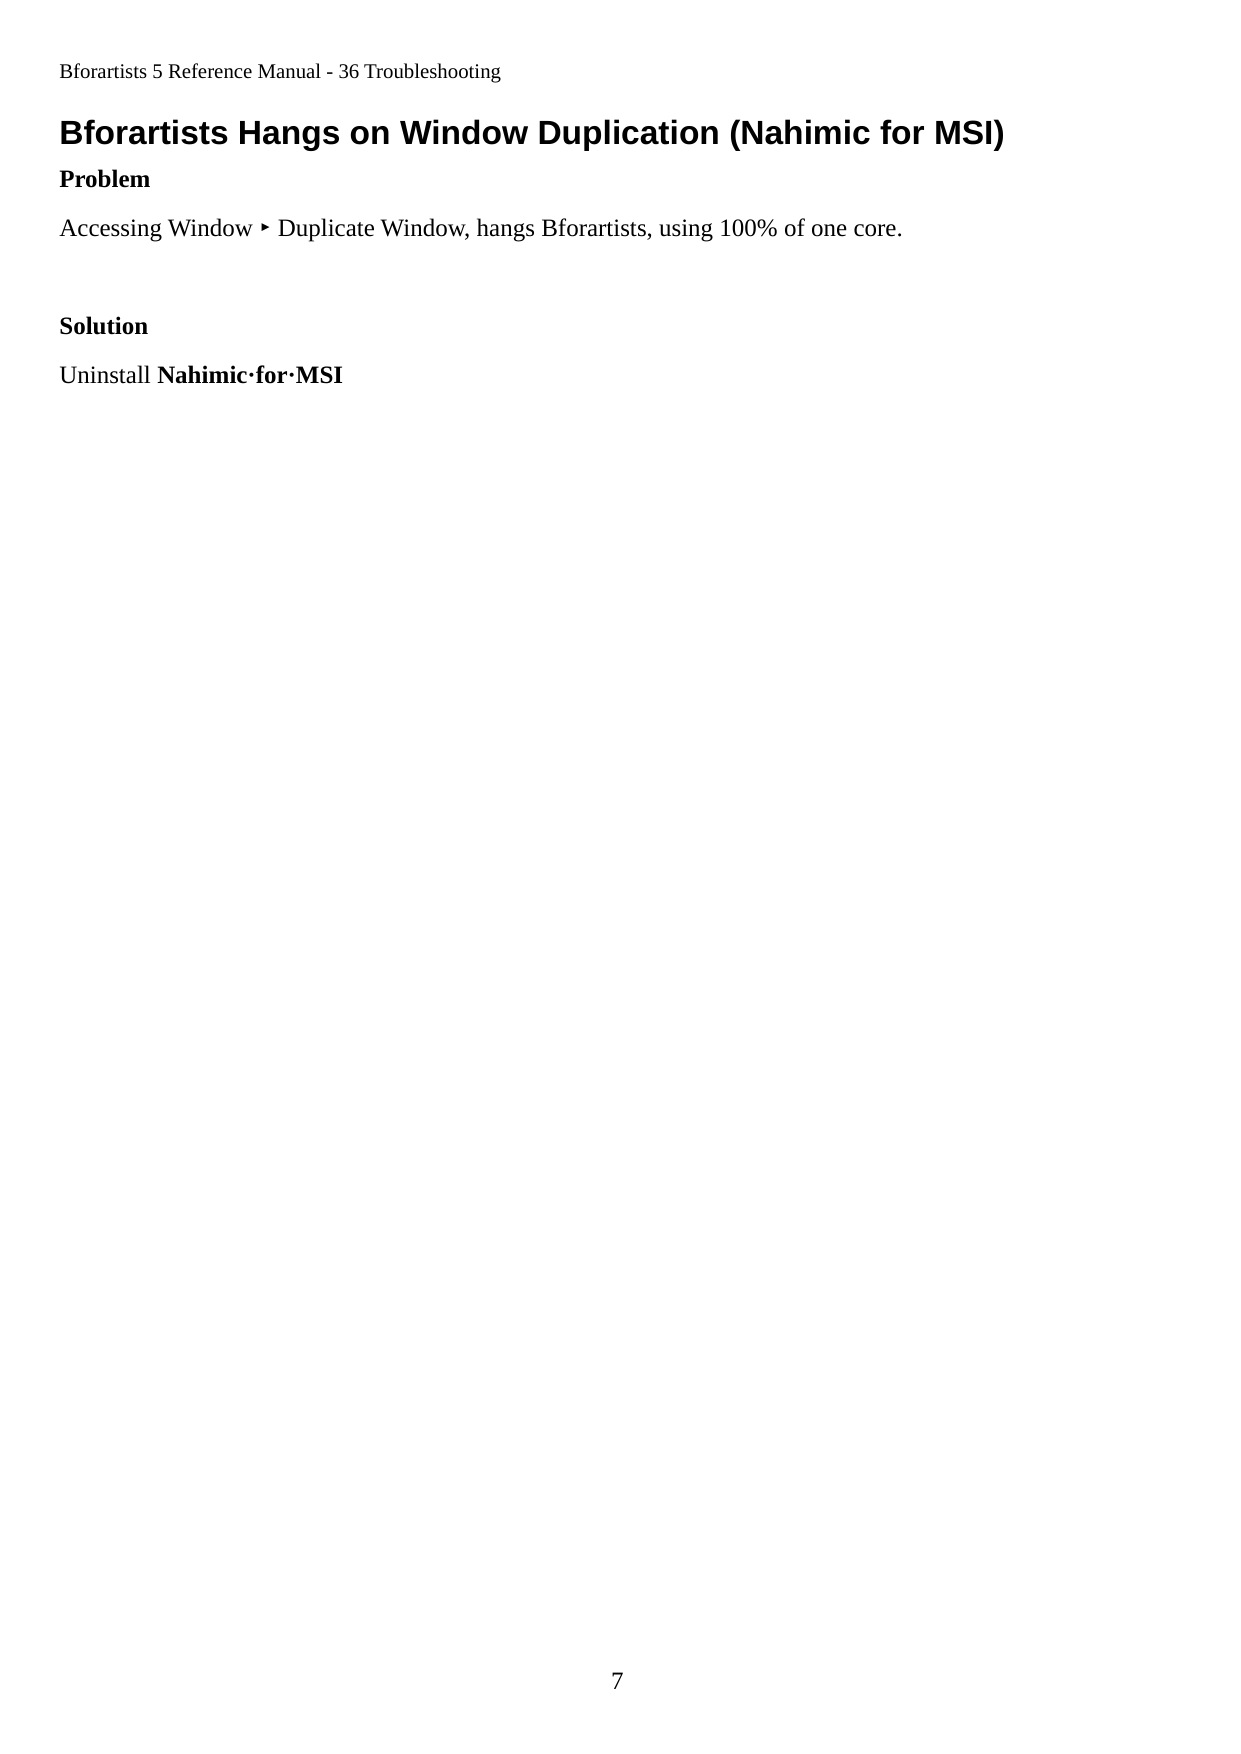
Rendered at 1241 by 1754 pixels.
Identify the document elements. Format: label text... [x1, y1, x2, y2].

text Solution [59, 311, 1181, 340]
subtitle Bforartists Hangs on Window Duplication (Nahimic for MSI) [59, 113, 1181, 151]
text Uninstall Nahimic·for·MSI [59, 360, 1181, 389]
text Accessing Window ‣ Duplicate Window, hangs Bforartists, using 100% of one core. [59, 213, 1181, 242]
text Problem [59, 164, 1181, 192]
